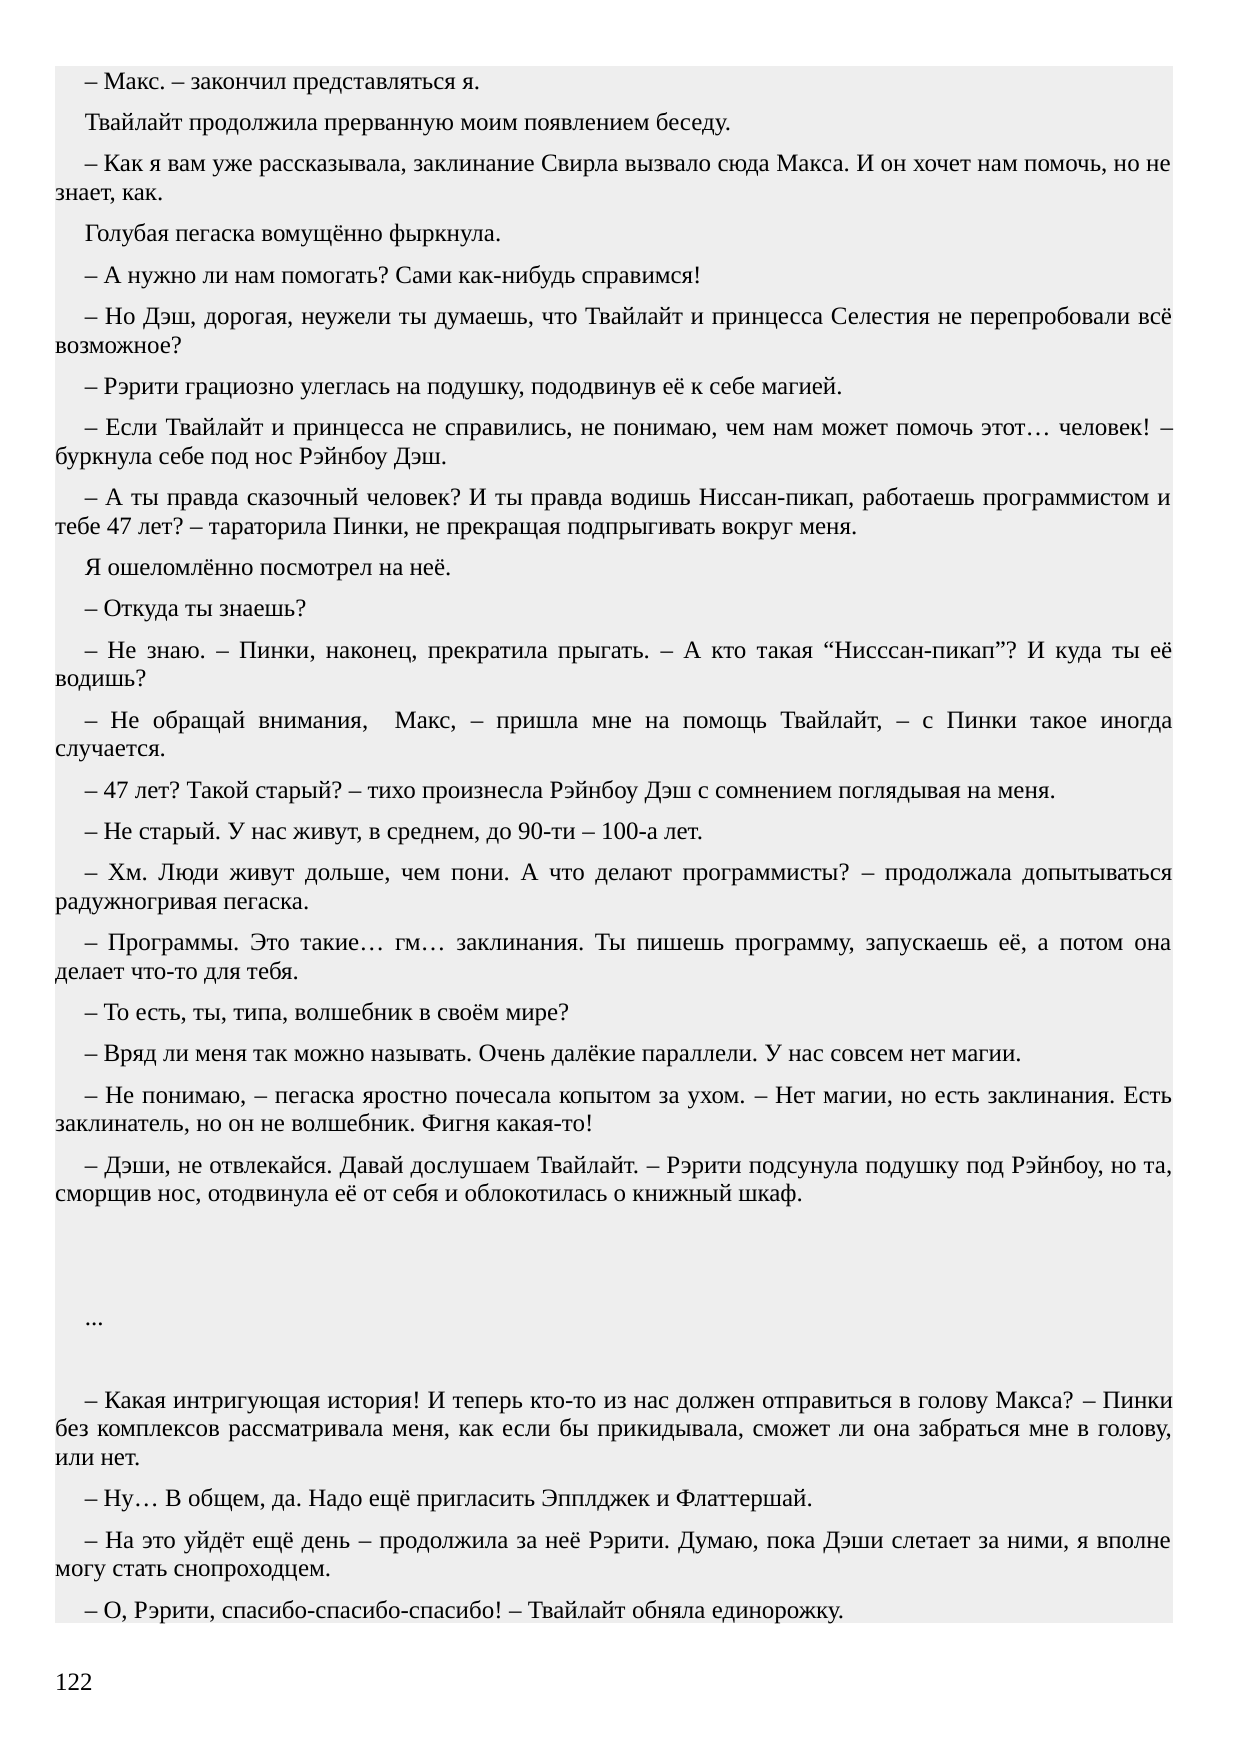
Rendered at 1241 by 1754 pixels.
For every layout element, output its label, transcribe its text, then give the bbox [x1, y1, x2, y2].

text – 47 лет? Такой старый? – тихо произнесла Рэйнбоу Дэш с сомнением поглядывая на меня. [55, 775, 1173, 803]
text – Ну… В общем, да. Надо ещё пригласить Эпплджек и Флаттершай. [55, 1483, 1173, 1512]
text – Не понимаю, – пегаска яростно почесала копытом за ухом. – Нет магии, но есть заклинания. Есть заклинатель, но он не волшебник. Фигня какая-то! [55, 1080, 1173, 1137]
text – На это уйдёт ещё день – продолжила за неё Рэрити. Думаю, пока Дэши слетает за ними, я вполне могу стать снопроходцем. [55, 1525, 1173, 1582]
text – О, Рэрити, спасибо-спасибо-спасибо! – Твайлайт обняла единорожку. [55, 1595, 1173, 1623]
text – А нужно ли нам помогать? Сами как-нибудь справимся! [55, 260, 1173, 288]
text – Не обращай внимания, Макс, – пришла мне на помощь Твайлайт, – с Пинки такое иногда случается. [55, 705, 1173, 762]
text – Если Твайлайт и принцесса не справились, не понимаю, чем нам может помочь этот… человек! – буркнула себе под нос Рэйнбоу Дэш. [55, 412, 1173, 470]
text – Откуда ты знаешь? [55, 593, 1173, 622]
text – Вряд ли меня так можно называть. Очень далёкие параллели. У нас совсем нет магии. [55, 1038, 1173, 1067]
text – Хм. Люди живут дольше, чем пони. А что делают программисты? – продолжала допытываться радужногривая пегаска. [55, 857, 1173, 915]
text – Не старый. У нас живут, в среднем, до 90-ти – 100-а лет. [55, 816, 1173, 845]
text – Макс. – закончил представляться я. [55, 66, 1173, 95]
text – А ты правда сказочный человек? И ты правда водишь Ниссан-пикап, работаешь программистом и тебе 47 лет? – тараторила Пинки, не прекращая подпрыгивать вокруг меня. [55, 482, 1173, 540]
text – То есть, ты, типа, волшебник в своём мире? [55, 997, 1173, 1026]
text – Рэрити грациозно улеглась на подушку, пододвинув её к себе магией. [55, 371, 1173, 400]
text – Дэши, не отвлекайся. Давай дослушаем Твайлайт. – Рэрити подсунула подушку под Рэйнбоу, но та, сморщив нос, отодвинула её от себя и облокотилась о книжный шкаф. [55, 1150, 1173, 1207]
text Голубая пегаска вомущённо фыркнула. [55, 218, 1173, 247]
text – Не знаю. – Пинки, наконец, прекратила прыгать. – А кто такая “Нисссан-пикап”? И куда ты её водишь? [55, 635, 1173, 692]
text Я ошеломлённо посмотрел на неё. [55, 552, 1173, 581]
text – Как я вам уже рассказывала, заклинание Свирла вызвало сюда Макса. И он хочет нам помочь, но не знает, как. [55, 148, 1173, 206]
text Твайлайт продолжила прерванную моим появлением беседу. [55, 107, 1173, 136]
text – Какая интригующая история! И теперь кто-то из нас должен отправиться в голову Макса? – Пинки без комплексов рассматривала меня, как если бы прикидывала, сможет ли она забраться мне в голову, или нет. [55, 1385, 1173, 1471]
text – Программы. Это такие… гм… заклинания. Ты пишешь программу, запускаешь её, а потом она делает что-то для тебя. [55, 927, 1173, 985]
text ... [55, 1302, 1173, 1331]
text – Но Дэш, дорогая, неужели ты думаешь, что Твайлайт и принцесса Селестия не перепробовали всё возможное? [55, 301, 1173, 358]
